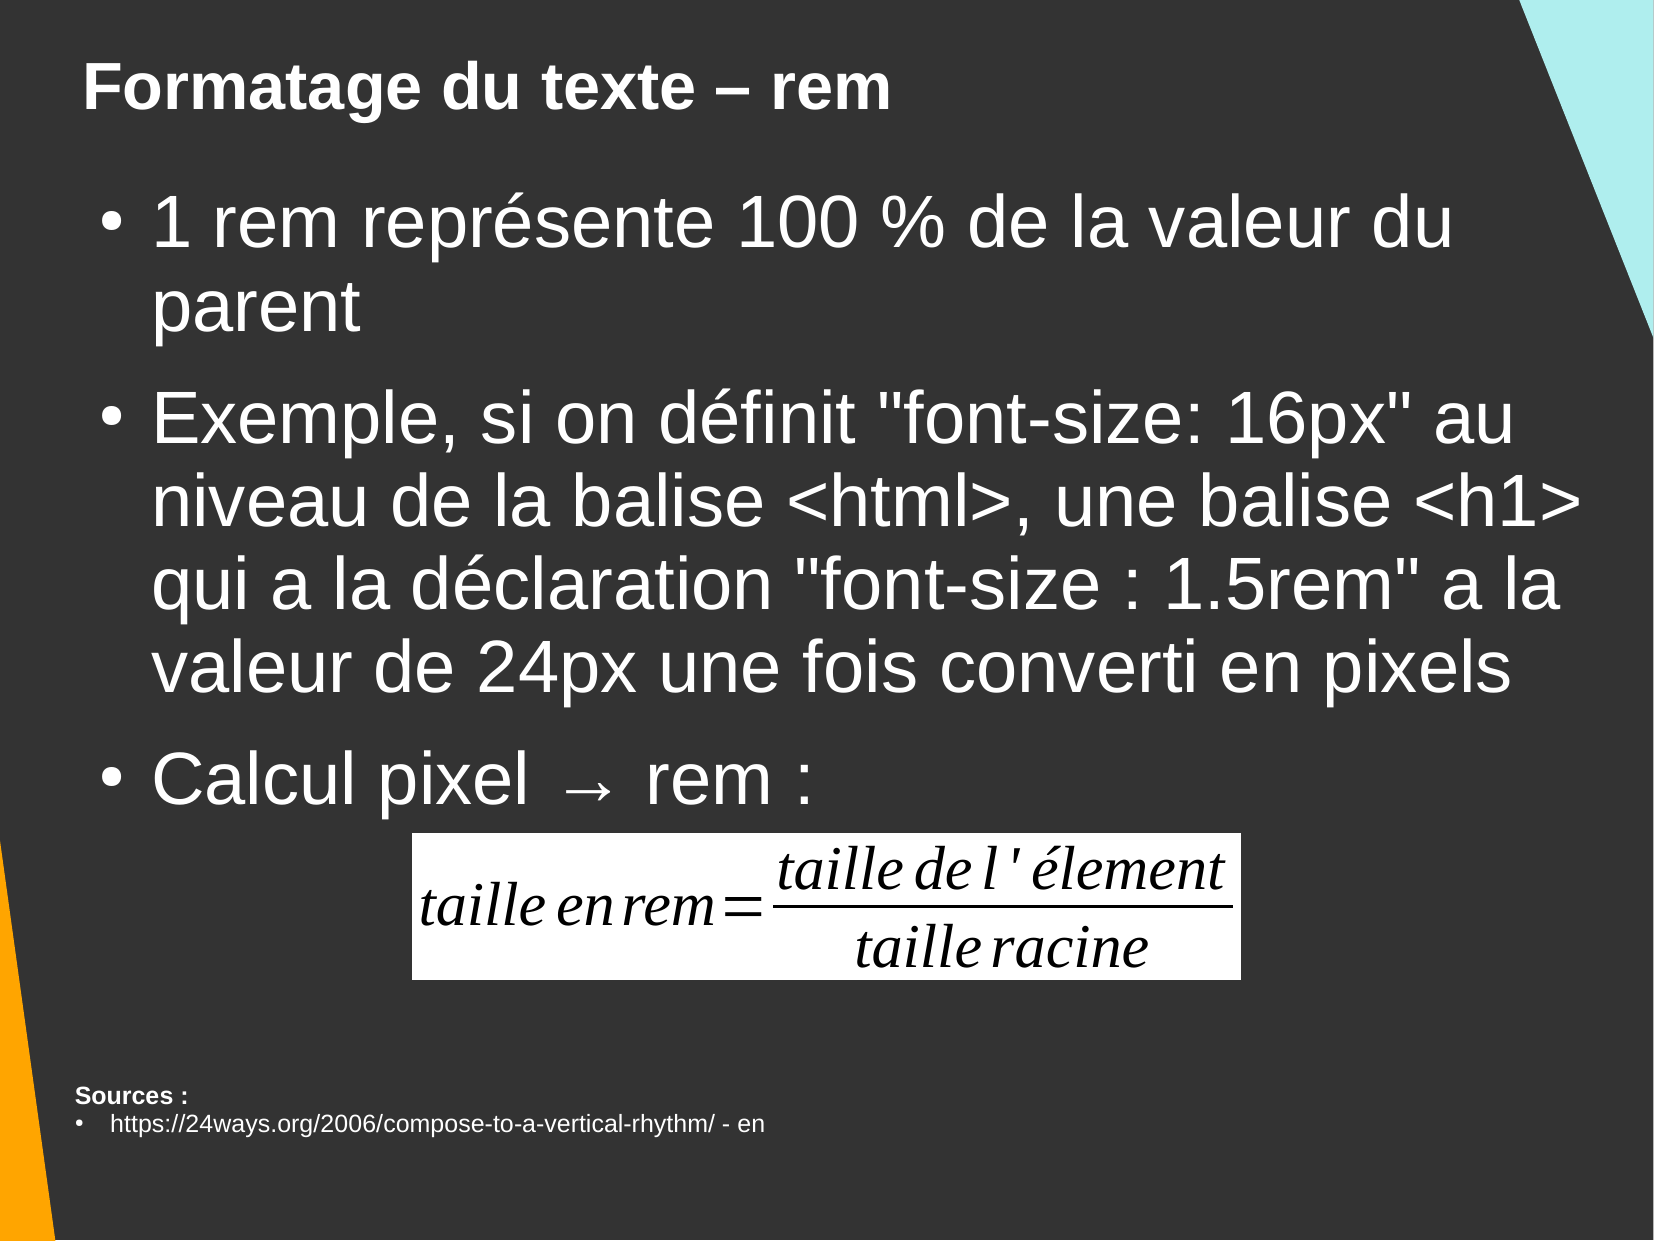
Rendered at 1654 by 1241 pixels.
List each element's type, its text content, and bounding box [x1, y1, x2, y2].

text_box [0, 840, 56, 1241]
text_box Sources : https://24ways.org/2006/compose-to-a-vertical-rhythm/ - en [60, 1074, 1546, 1241]
chart [412, 833, 1242, 981]
text_box [1519, 0, 1654, 340]
list 1 rem représente 100 % de la valeur du parent Exemple, si on définit "font-size: 16px" au niveau de la balise <html>, une balise <h1> qui a la déclaration "font-size : 1.5rem" a la valeur de 24px une fois converti en pixels Calcul pixel → rem : [80, 180, 1605, 827]
title Formatage du texte – rem [82, 49, 1571, 152]
